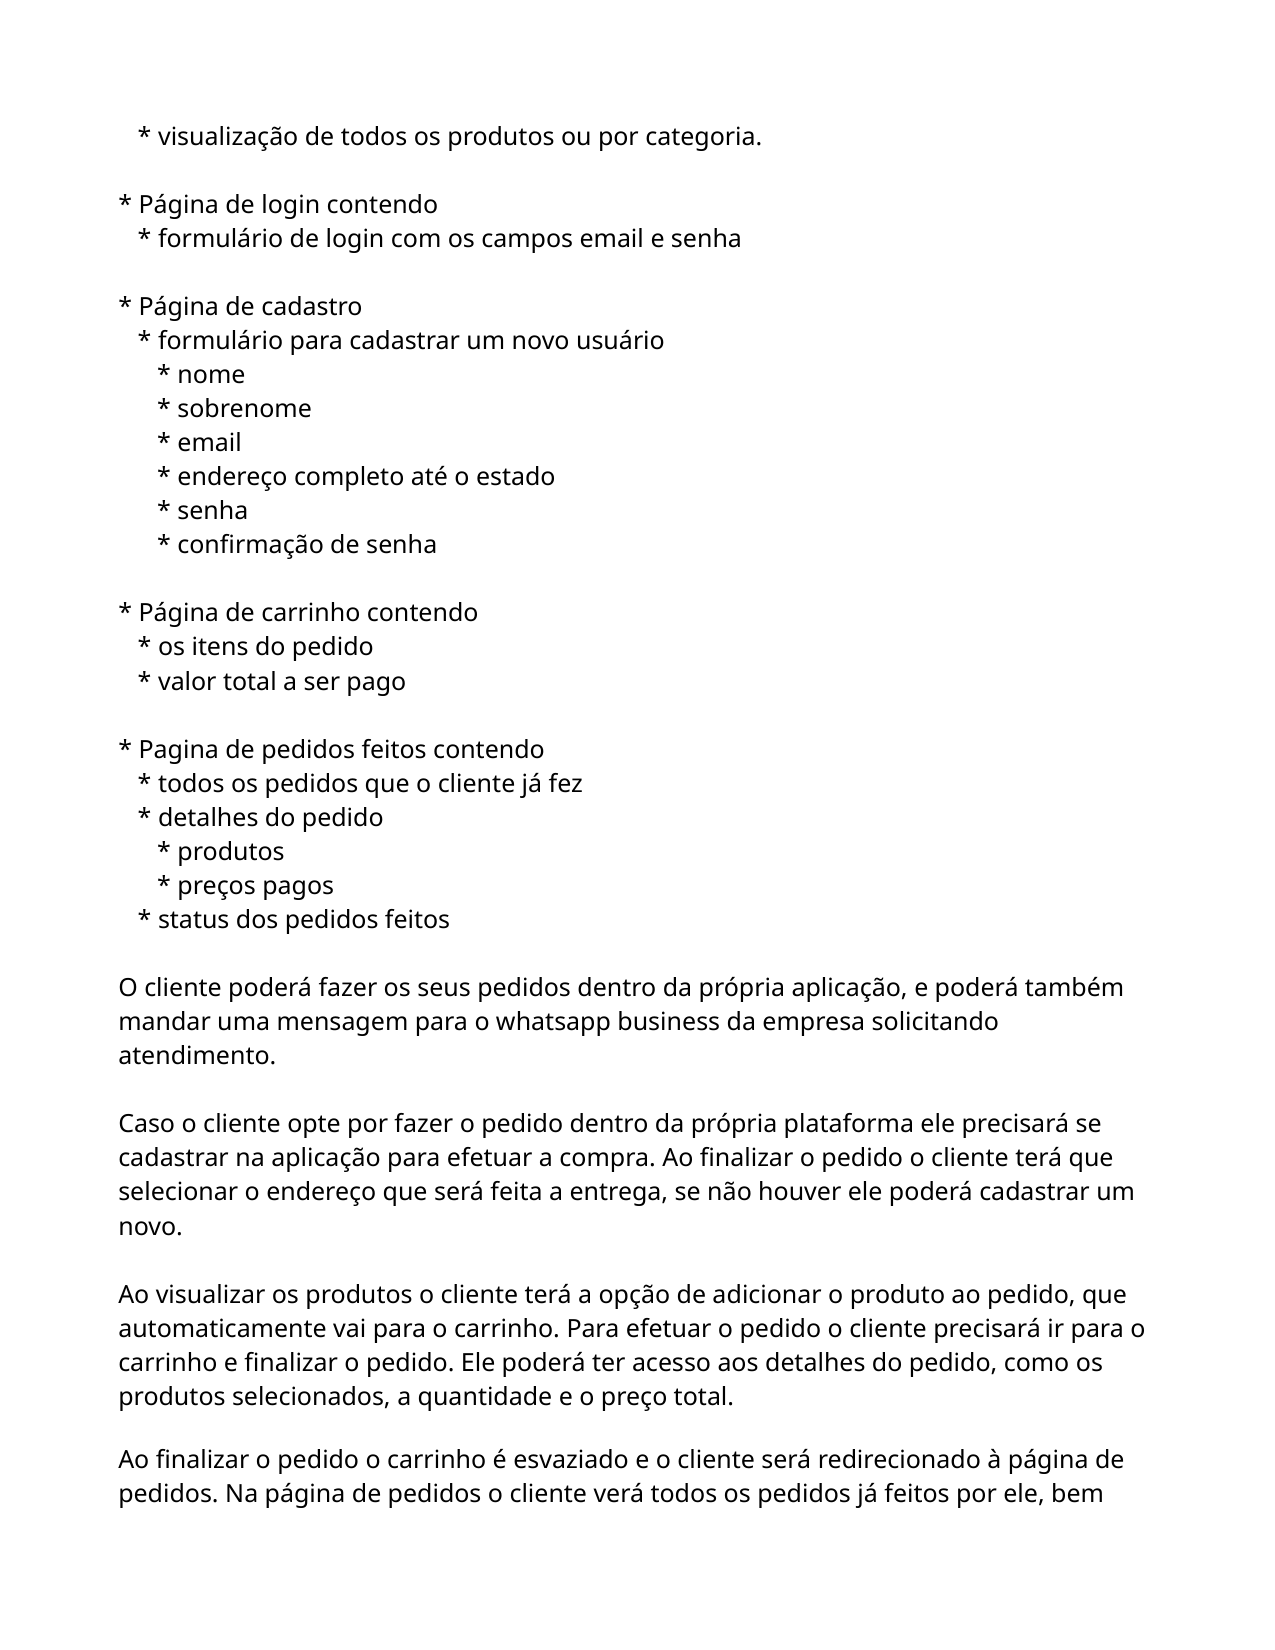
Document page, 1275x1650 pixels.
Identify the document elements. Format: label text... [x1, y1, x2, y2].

text * confirmação de senha [118, 527, 1157, 561]
text * Página de login contendo [118, 186, 1157, 220]
text * senha [118, 493, 1157, 527]
text * os itens do pedido [118, 629, 1157, 663]
text * status dos pedidos feitos [118, 902, 1157, 936]
text * nome [118, 357, 1157, 391]
text * formulário de login com os campos email e senha [118, 220, 1157, 254]
text * formulário para cadastrar um novo usuário [118, 322, 1157, 357]
text * sobrenome [118, 391, 1157, 425]
text * todos os pedidos que o cliente já fez [118, 765, 1157, 799]
text * Página de carrinho contendo [118, 595, 1157, 629]
text * Pagina de pedidos feitos contendo [118, 731, 1157, 765]
text * detalhes do pedido [118, 799, 1157, 833]
text * email [118, 425, 1157, 459]
text * valor total a ser pago [118, 663, 1157, 697]
text Ao visualizar os produtos o cliente terá a opção de adicionar o produto ao pedido, que automaticamente vai para o carrinho. Para efetuar o pedido o cliente precisará ir para o carrinho e finalizar o pedido. Ele poderá ter acesso aos detalhes do pedido, como os produtos selecionados, a quantidade e o preço total. [118, 1276, 1157, 1412]
text Ao finalizar o pedido o carrinho é esvaziado e o cliente será redirecionado à página de pedidos. Na página de pedidos o cliente verá todos os pedidos já feitos por ele, bem [118, 1441, 1157, 1509]
text * produtos [118, 833, 1157, 867]
text O cliente poderá fazer os seus pedidos dentro da própria aplicação, e poderá também mandar uma mensagem para o whatsapp business da empresa solicitando atendimento. [118, 970, 1157, 1072]
text Caso o cliente opte por fazer o pedido dentro da própria plataforma ele precisará se cadastrar na aplicação para efetuar a compra. Ao finalizar o pedido o cliente terá que selecionar o endereço que será feita a entrega, se não houver ele poderá cadastrar um novo. [118, 1106, 1157, 1242]
text * preços pagos [118, 867, 1157, 902]
text * endereço completo até o estado [118, 459, 1157, 493]
text * Página de cadastro [118, 288, 1157, 322]
text * visualização de todos os produtos ou por categoria. [118, 118, 1157, 152]
